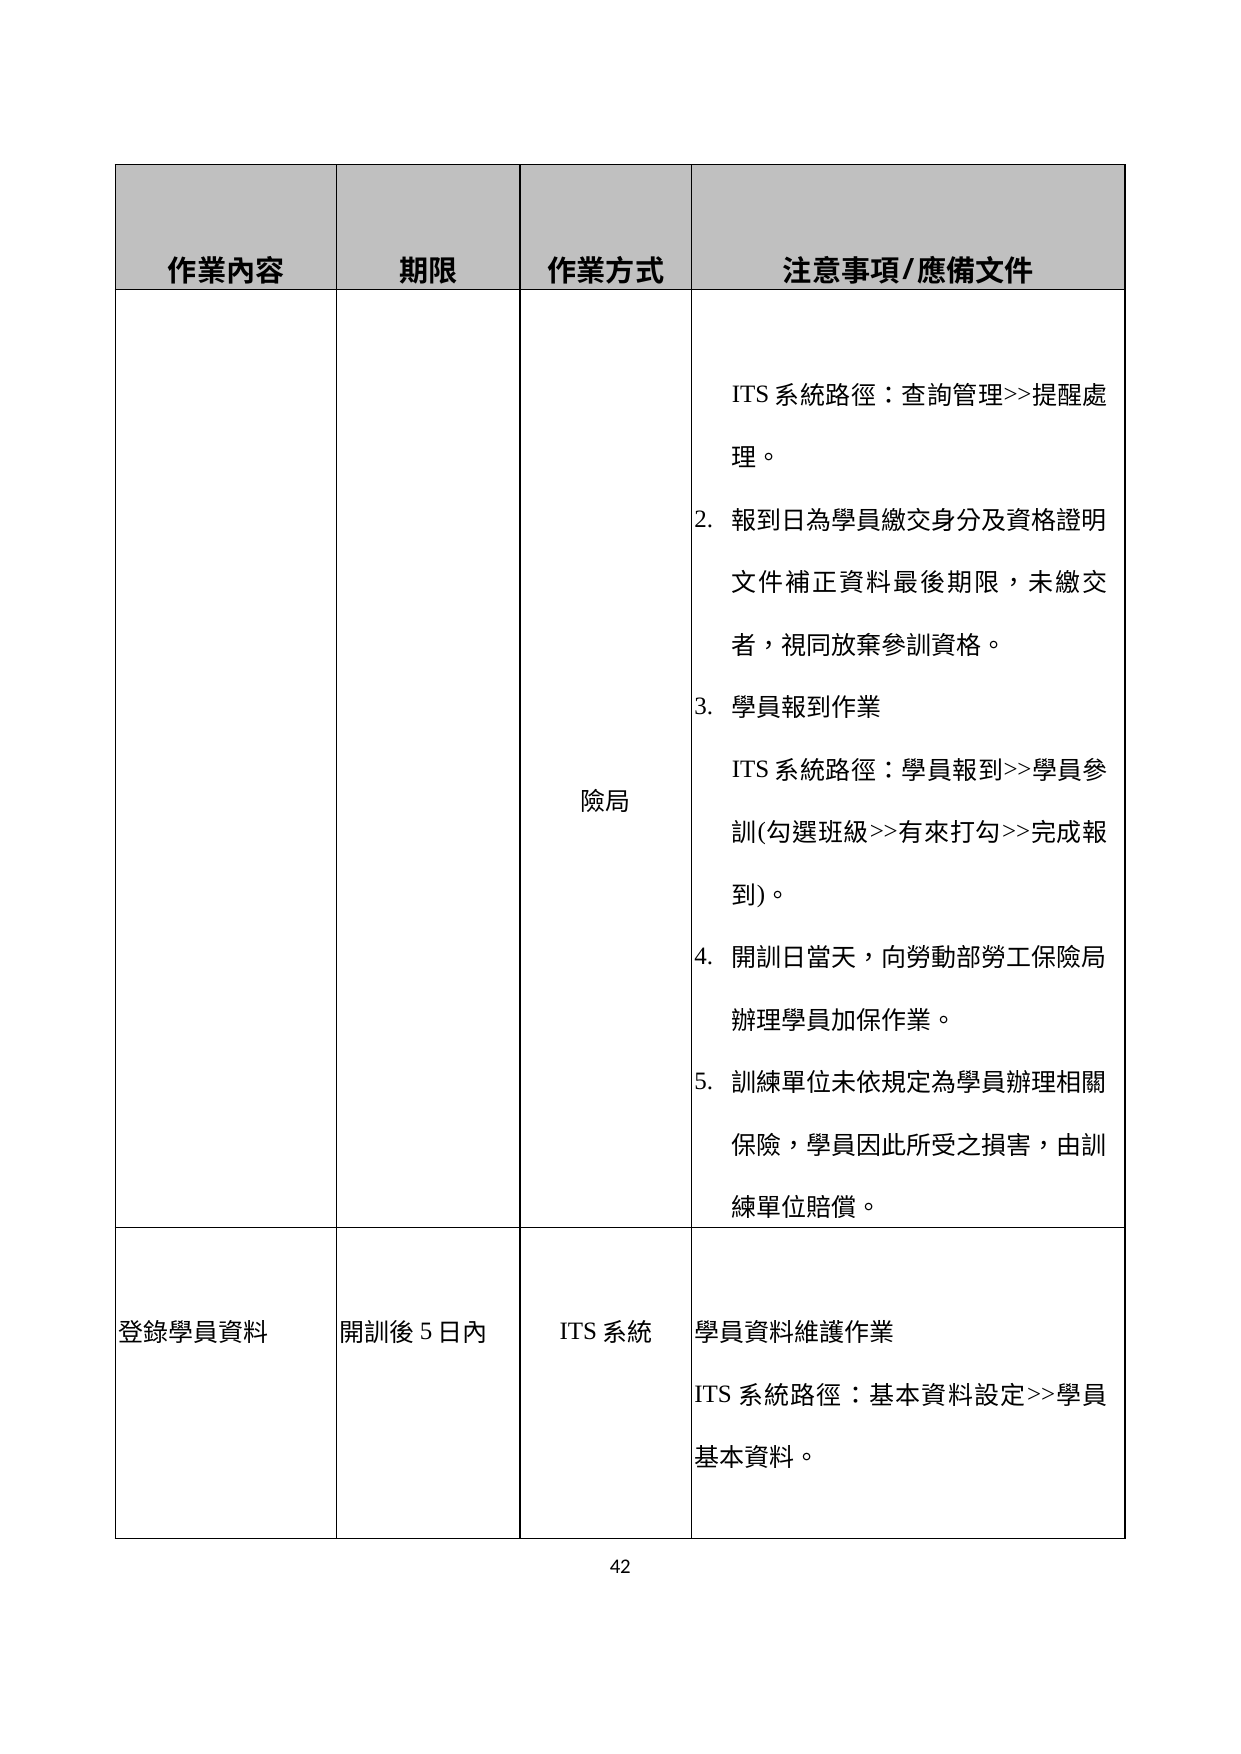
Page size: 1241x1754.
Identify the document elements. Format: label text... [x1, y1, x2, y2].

table_header 期限 [337, 165, 519, 289]
table_cell [116, 290, 336, 1227]
table_header 作業內容 [116, 165, 336, 289]
table_cell 開訓後5日內 [337, 1228, 519, 1538]
table_cell [337, 290, 519, 1227]
table_cell 學員資料維護作業 ITS系統路徑：基本資料設定>>學員基本資料。 [692, 1228, 1124, 1538]
table_cell 登錄學員資料 [116, 1228, 336, 1538]
table_cell 險局 [521, 290, 691, 1227]
table_header 作業方式 [521, 165, 691, 289]
table_cell ITS系統 [521, 1228, 691, 1538]
table_header 注意事項/應備文件 [692, 165, 1124, 289]
table_cell ITS系統路徑：查詢管理>>提醒處理。 報到日為學員繳交身分及資格證明文件補正資料最後期限，未繳交者，視同放棄參訓資格。 學員報到作業 ITS系統路徑：學員報到>>學員參訓(勾選班級>>有來打勾>>完成報到)。 開訓日當天，向勞動部勞工保險局辦理學員加保作業。 訓練單位未依規定為學員辦理相關保險，學員因此所受之損害，由訓練單位賠償。 [692, 290, 1124, 1227]
